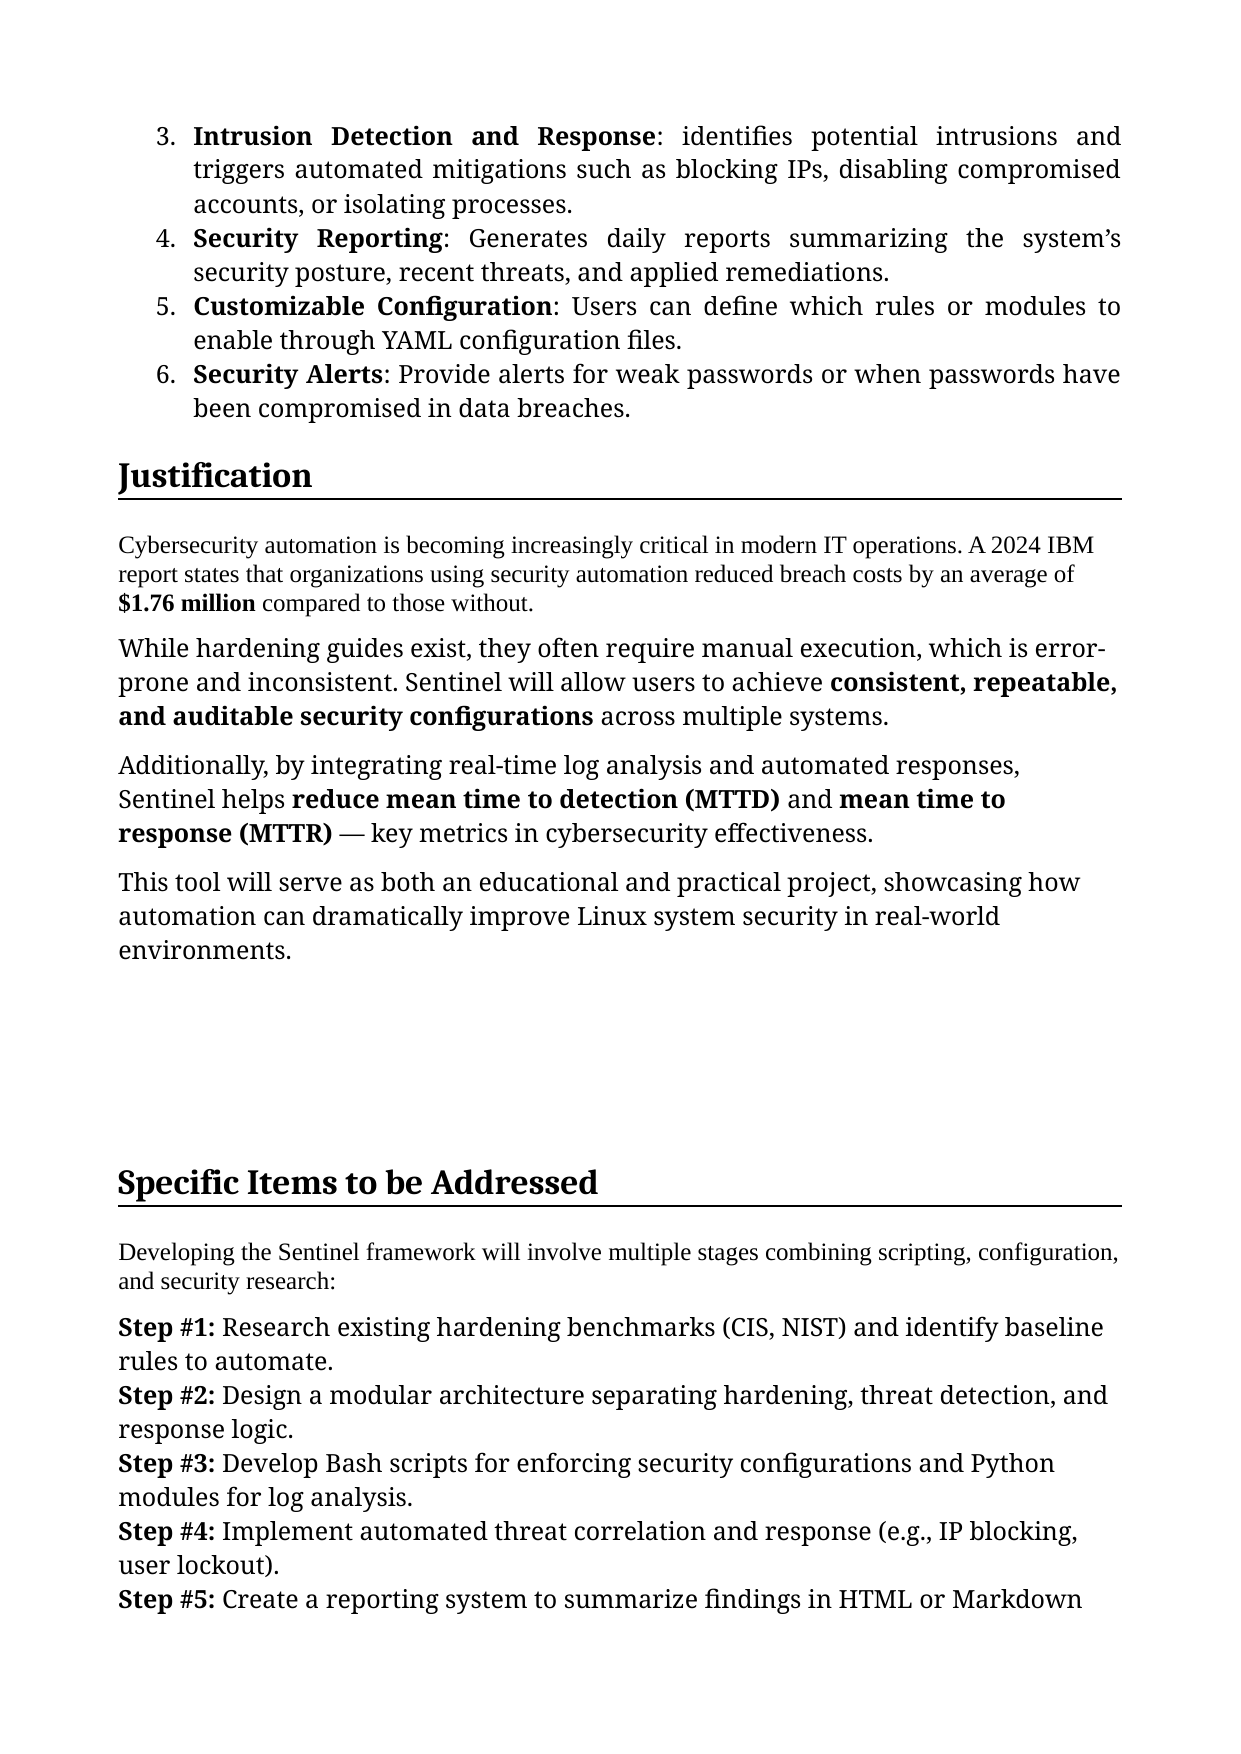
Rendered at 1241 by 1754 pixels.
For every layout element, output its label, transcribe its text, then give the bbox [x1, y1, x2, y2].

list Security Alerts: Provide alerts for weak passwords or when passwords have been compromised in data breaches. [156, 357, 1122, 425]
text Developing the Sentinel framework will involve multiple stages combining scripting, configuration, and security research: [118, 1237, 1122, 1295]
list Security Reporting: Generates daily reports summarizing the system’s security posture, recent threats, and applied remediations. [156, 220, 1122, 288]
text Additionally, by integrating real-time log analysis and automated responses, Sentinel helps reduce mean time to detection (MTTD) and mean time to response (MTTR) — key metrics in cybersecurity effectiveness. [118, 748, 1122, 850]
list Customizable Configuration: Users can define which rules or modules to enable through YAML configuration files. [156, 288, 1122, 357]
subtitle Specific Items to be Addressed [118, 1162, 1122, 1205]
text This tool will serve as both an educational and practical project, showcasing how automation can dramatically improve Linux system security in real-world environments. [118, 864, 1122, 967]
subtitle Justification [118, 455, 1122, 498]
list Intrusion Detection and Response: identifies potential intrusions and triggers automated mitigations such as blocking IPs, disabling compromised accounts, or isolating processes. [156, 118, 1122, 220]
text Cybersecurity automation is becoming increasingly critical in modern IT operations. A 2024 IBM report states that organizations using security automation reduced breach costs by an average of $1.76 million compared to those without. [118, 530, 1122, 616]
text While hardening guides exist, they often require manual execution, which is error-prone and inconsistent. Sentinel will allow users to achieve consistent, repeatable, and auditable security configurations across multiple systems. [118, 631, 1122, 733]
text Step #1: Research existing hardening benchmarks (CIS, NIST) and identify baseline rules to automate. Step #2: Design a modular architecture separating hardening, threat detection, and response logic. Step #3: Develop Bash scripts for enforcing security configurations and Python modules for log analysis. Step #4: Implement automated threat correlation and response (e.g., IP blocking, user lockout). Step #5: Create a reporting system to summarize findings in HTML or Markdown [118, 1309, 1122, 1616]
